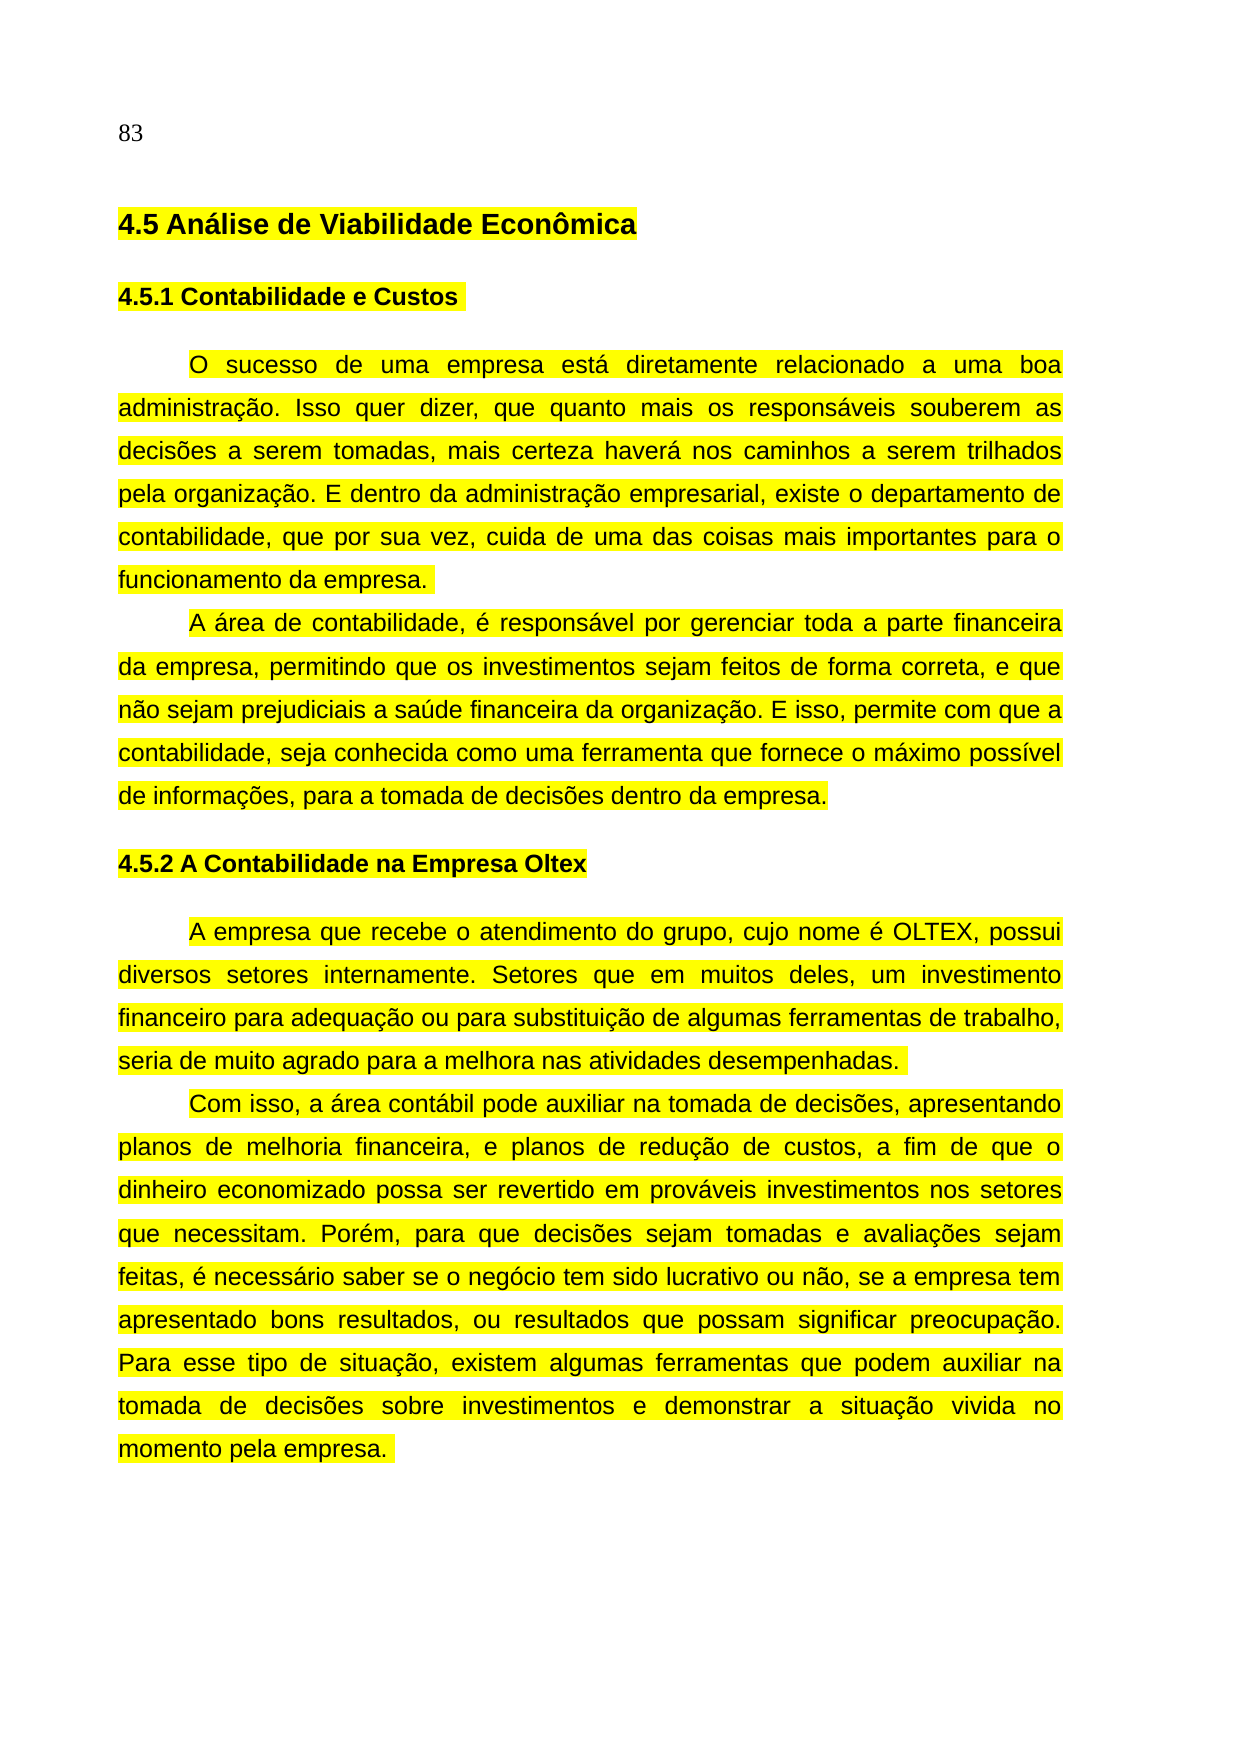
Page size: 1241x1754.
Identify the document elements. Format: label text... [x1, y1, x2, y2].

text Com isso, a área contábil pode auxiliar na tomada de decisões, apresentando planos de melhoria financeira, e planos de redução de custos, a fim de que o dinheiro economizado possa ser revertido em prováveis investimentos nos setores que necessitam. Porém, para que decisões sejam tomadas e avaliações sejam feitas, é necessário saber se o negócio tem sido lucrativo ou não, se a empresa tem apresentado bons resultados, ou resultados que possam significar preocupação. Para esse tipo de situação, existem algumas ferramentas que podem auxiliar na tomada de decisões sobre investimentos e demonstrar a situação vivida no momento pela empresa. [118, 1089, 1063, 1463]
text A área de contabilidade, é responsável por gerenciar toda a parte financeira da empresa, permitindo que os investimentos sejam feitos de forma correta, e que não sejam prejudiciais a saúde financeira da organização. E isso, permite com que a contabilidade, seja conhecida como uma ferramenta que fornece o máximo possível de informações, para a tomada de decisões dentro da empresa. [118, 608, 1063, 810]
subtitle 4.5.2 A Contabilidade na Empresa Oltex [118, 849, 1063, 878]
text O sucesso de uma empresa está diretamente relacionado a uma boa administração. Isso quer dizer, que quanto mais os responsáveis souberem as decisões a serem tomadas, mais certeza haverá nos caminhos a serem trilhados pela organização. E dentro da administração empresarial, existe o departamento de contabilidade, que por sua vez, cuida de uma das coisas mais importantes para o funcionamento da empresa. [118, 350, 1063, 594]
subtitle 4.5 Análise de Viabilidade Econômica [118, 207, 1063, 240]
text A empresa que recebe o atendimento do grupo, cujo nome é OLTEX, possui diversos setores internamente. Setores que em muitos deles, um investimento financeiro para adequação ou para substituição de algumas ferramentas de trabalho, seria de muito agrado para a melhora nas atividades desempenhadas. [118, 917, 1063, 1075]
subtitle 4.5.1 Contabilidade e Custos [118, 282, 1063, 311]
